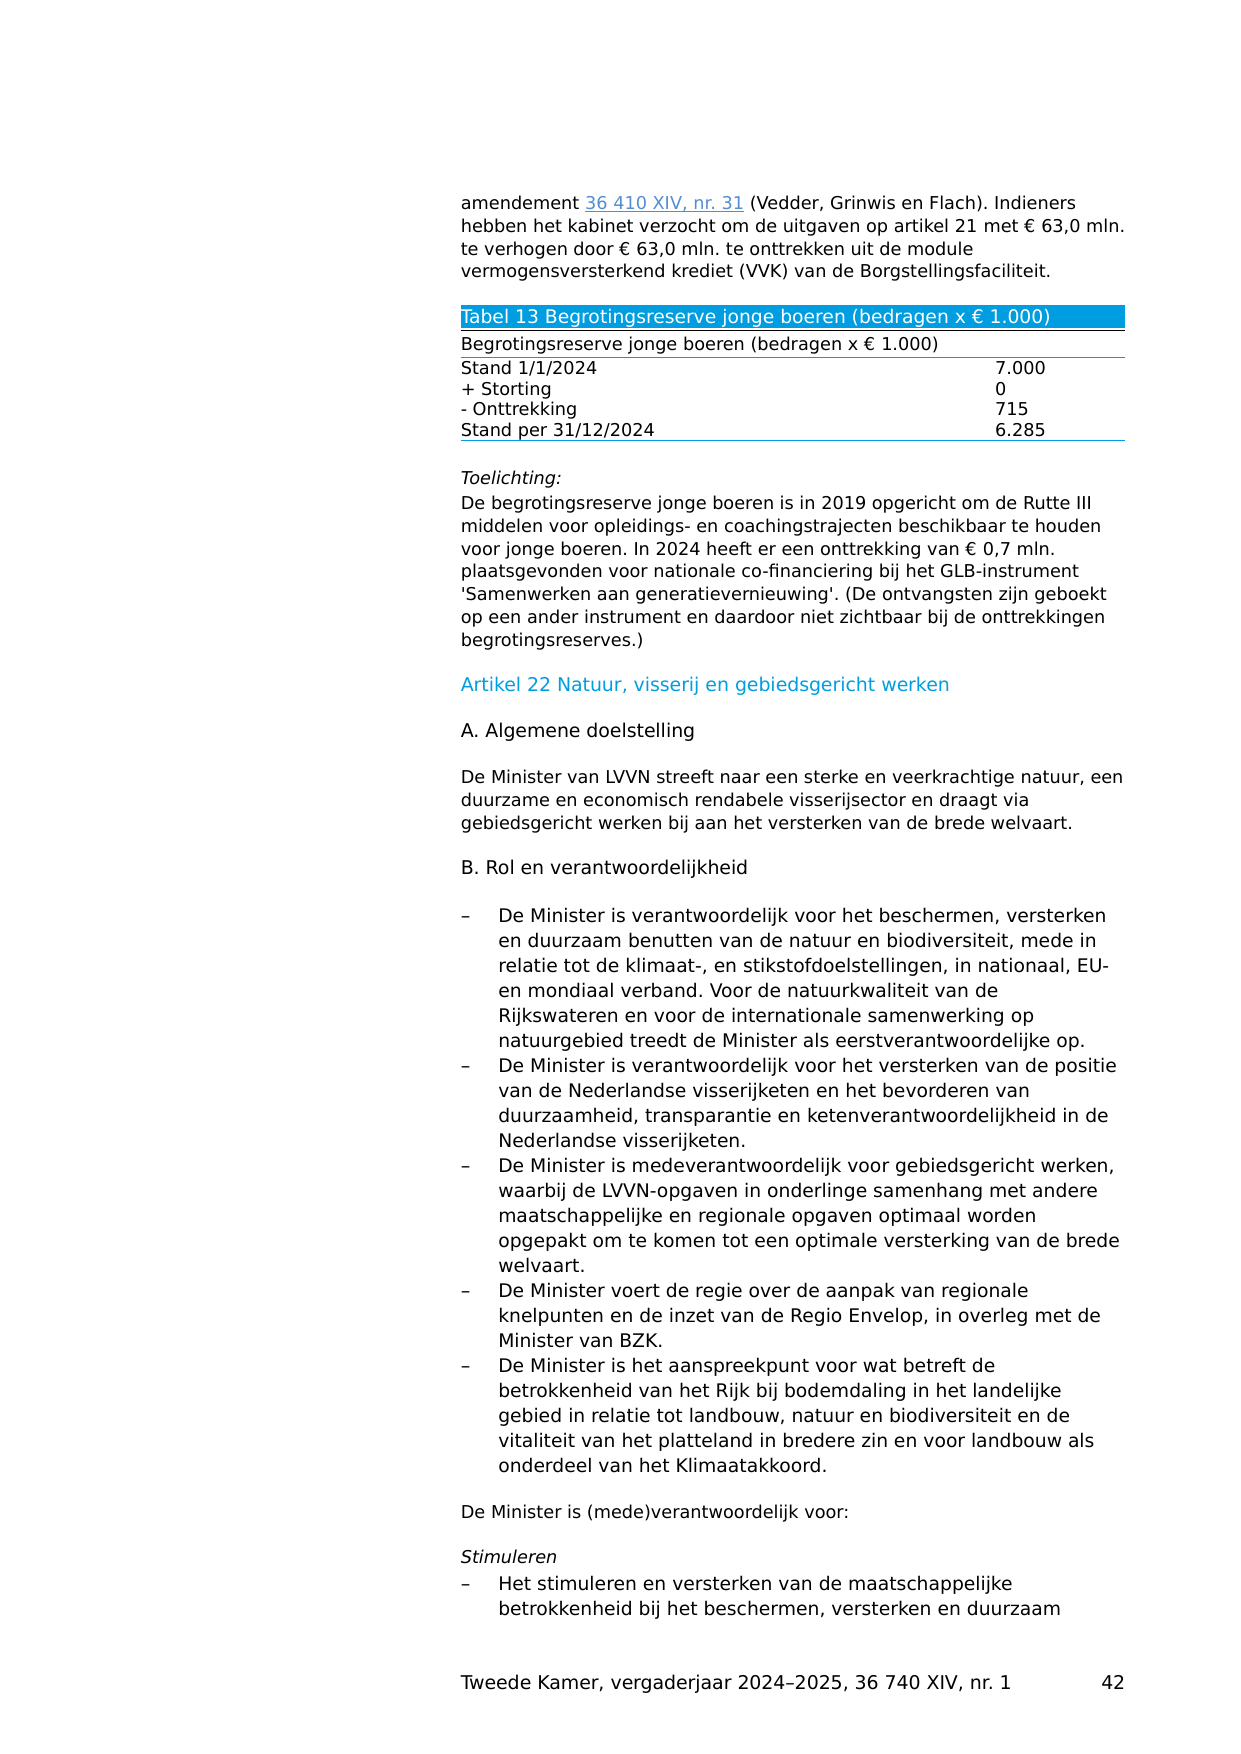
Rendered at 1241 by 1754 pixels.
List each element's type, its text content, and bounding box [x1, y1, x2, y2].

text amendement 36 410 XIV, nr. 31 (Vedder, Grinwis en Flach). Indieners hebben het kabinet verzocht om de uitgaven op artikel 21 met € 63,0 mln. te verhogen door € 63,0 mln. te onttrekken uit de module vermogensversterkend krediet (VVK) van de Borgstellingsfaciliteit. [461, 191, 1125, 282]
list De Minister is verantwoordelijk voor het versterken van de positie van de Nederlandse visserijketen en het bevorderen van duurzaamheid, transparantie en ketenverantwoordelijkheid in de Nederlandse visserijketen. [461, 1053, 1125, 1153]
table_cell + Storting [461, 379, 992, 399]
table_cell 0 [992, 379, 1125, 399]
text De Minister van LVVN streeft naar een sterke en veerkrachtige natuur, een duurzame en economisch rendabele visserijsector en draagt via gebiedsgericht werken bij aan het versterken van de brede welvaart. [461, 765, 1125, 834]
table_cell [992, 331, 1125, 357]
table_cell 6.285 [992, 420, 1125, 440]
list De Minister voert de regie over de aanpak van regionale knelpunten en de inzet van de Regio Envelop, in overleg met de Minister van BZK. [461, 1278, 1125, 1353]
table_cell 7.000 [992, 358, 1125, 378]
title Artikel 22 Natuur, visserij en gebiedsgericht werken [461, 674, 1125, 696]
table_cell - Onttrekking [461, 399, 992, 420]
list De Minister is medeverantwoordelijk voor gebiedsgericht werken, waarbij de LVVN-opgaven in onderlinge samenhang met andere maatschappelijke en regionale opgaven optimaal worden opgepakt om te komen tot een optimale versterking van de brede welvaart. [461, 1153, 1125, 1278]
table_cell Stand 1/1/2024 [461, 358, 992, 378]
list De Minister is verantwoordelijk voor het beschermen, versterken en duurzaam benutten van de natuur en biodiversiteit, mede in relatie tot de klimaat-, en stikstofdoelstellingen, in nationaal, EU- en mondiaal verband. Voor de natuurkwaliteit van de Rijkswateren en voor de internationale samenwerking op natuurgebied treedt de Minister als eerstverantwoordelijke op. [461, 903, 1125, 1053]
title A. Algemene doelstelling [461, 720, 1125, 742]
text Stimuleren [461, 1546, 1125, 1568]
title B. Rol en verantwoordelijkheid [461, 857, 1125, 879]
list Het stimuleren en versterken van de maatschappelijke betrokkenheid bij het beschermen, versterken en duurzaam [461, 1571, 1125, 1621]
table_cell 715 [992, 399, 1125, 420]
table_cell Begrotingsreserve jonge boeren (bedragen x € 1.000) [461, 331, 992, 357]
text De Minister is (mede)verantwoordelijk voor: [461, 1500, 1125, 1523]
table_cell Stand per 31/12/2024 [461, 420, 992, 440]
text Toelichting: [461, 466, 1125, 489]
list De Minister is het aanspreekpunt voor wat betreft de betrokkenheid van het Rijk bij bodemdaling in het landelijke gebied in relatie tot landbouw, natuur en biodiversiteit en de vitaliteit van het platteland in bredere zin en voor landbouw als onderdeel van het Klimaatakkoord. [461, 1353, 1125, 1478]
text De begrotingsreserve jonge boeren is in 2019 opgericht om de Rutte III middelen voor opleidings- en coachingstrajecten beschikbaar te houden voor jonge boeren. In 2024 heeft er een onttrekking van € 0,7 mln. plaatsgevonden voor nationale co-financiering bij het GLB-instrument 'Samenwerken aan generatievernieuwing'. (De ontvangsten zijn geboekt op een ander instrument en daardoor niet zichtbaar bij de onttrekkingen begrotingsreserves.) [461, 491, 1125, 651]
